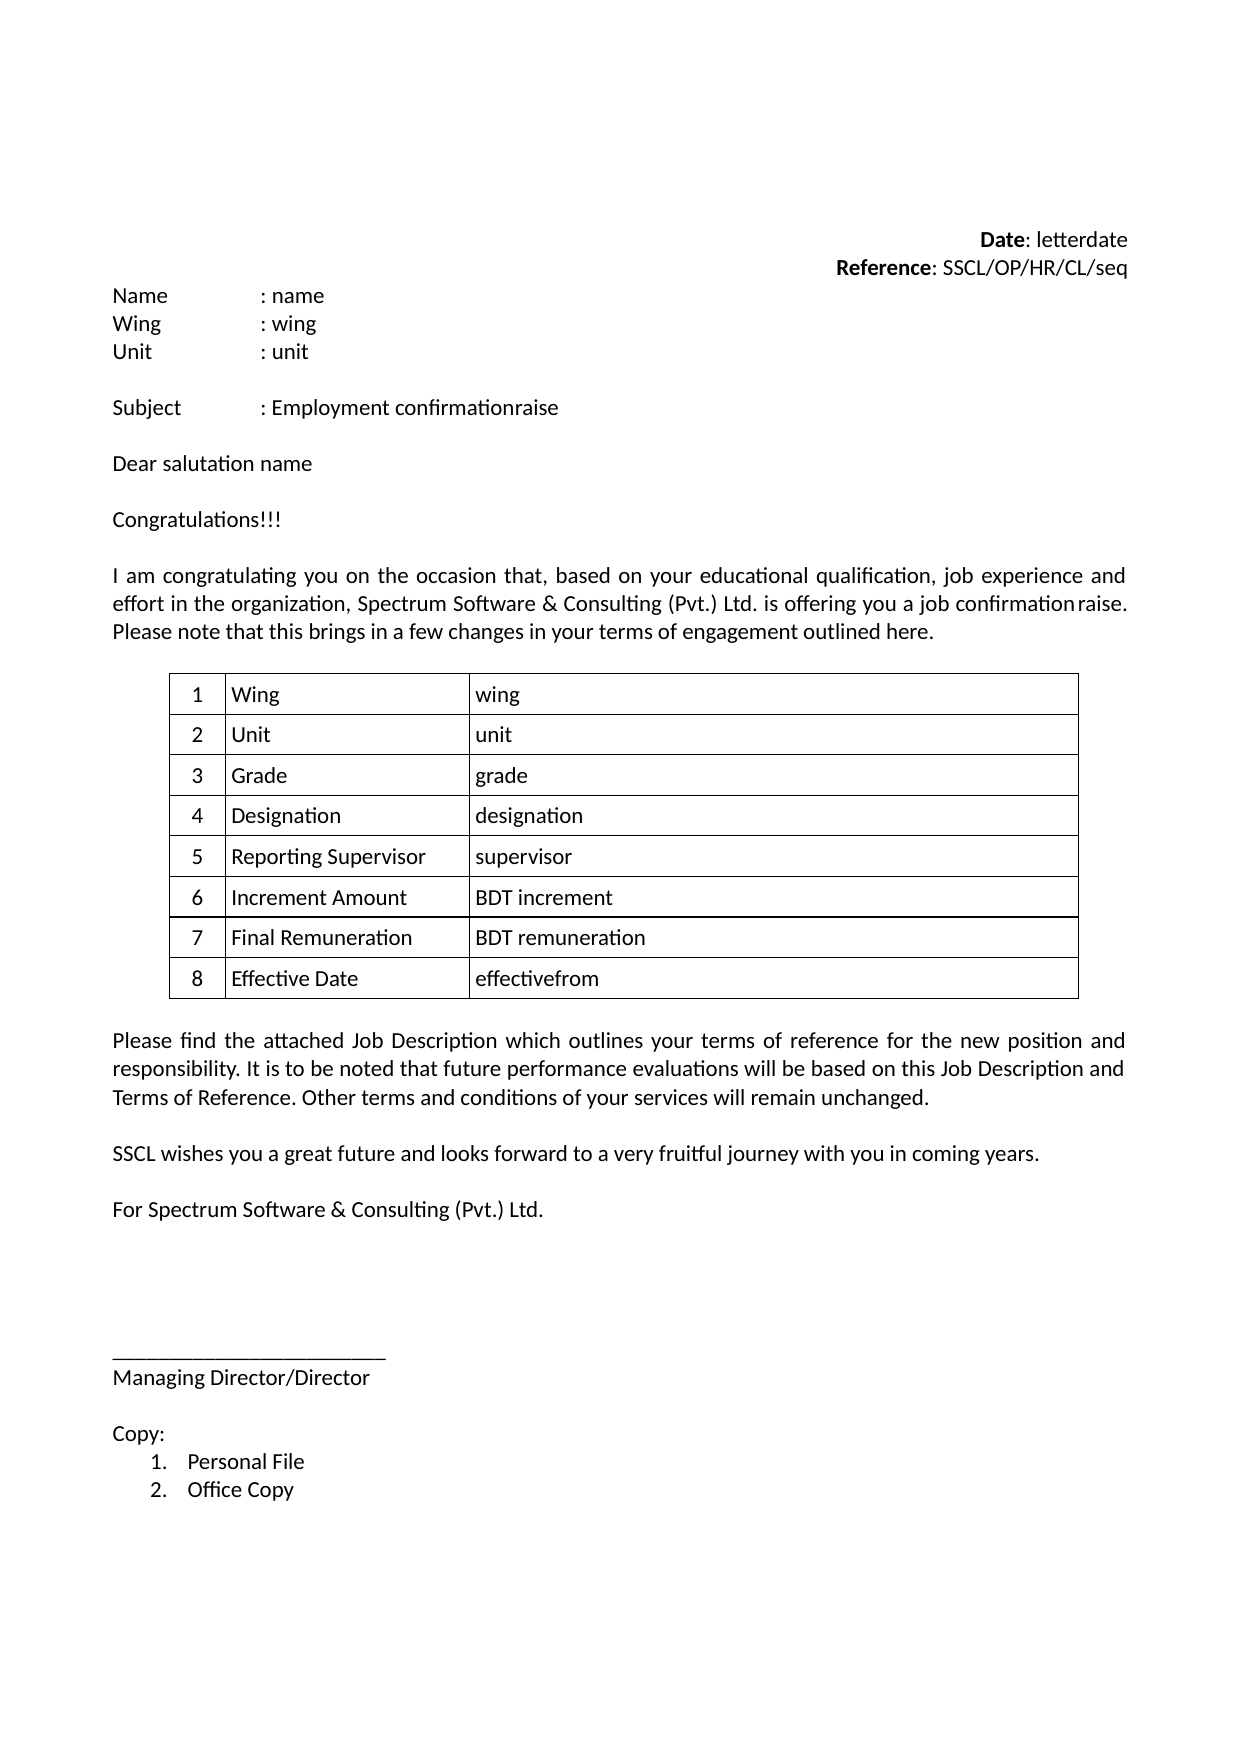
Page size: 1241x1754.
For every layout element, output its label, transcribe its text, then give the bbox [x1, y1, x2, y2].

text Dear salutation name [112, 449, 1128, 477]
table_cell 4 [170, 796, 225, 835]
text Subject : Employment confirmationraise [112, 393, 1128, 421]
text Managing Director/Director [112, 1363, 1128, 1391]
table_cell 2 [170, 715, 225, 754]
text ________________________ [112, 1307, 1128, 1363]
table_cell 5 [170, 836, 225, 876]
table_cell designation [470, 796, 1078, 835]
table_header 1 [170, 674, 225, 714]
table_cell Grade [226, 755, 469, 795]
table_cell supervisor [470, 836, 1078, 876]
table_cell 3 [170, 755, 225, 795]
table_cell unit [470, 715, 1078, 754]
text Copy: [112, 1419, 1128, 1447]
text Please find the attached Job Description which outlines your terms of reference for the new position and responsibility. It is to be noted that future performance evaluations will be based on this Job Description and Terms of Reference. Other terms and conditions of your services will remain unchanged. [112, 1027, 1128, 1111]
text Unit : unit [112, 337, 1128, 365]
text Date: letterdate [112, 225, 1128, 253]
table_cell BDT increment [470, 877, 1078, 916]
table_cell effectivefrom [470, 958, 1078, 997]
table_cell BDT remuneration [470, 918, 1078, 957]
table_cell Increment Amount [226, 877, 469, 916]
table_cell grade [470, 755, 1078, 795]
text Reference: SSCL/OP/HR/CL/seq [112, 253, 1128, 281]
table_header Wing [226, 674, 469, 714]
text Congratulations!!! [112, 505, 1128, 533]
table_cell Unit [226, 715, 469, 754]
text I am congratulating you on the occasion that, based on your educational qualification, job experience and effort in the organization, Spectrum Software & Consulting (Pvt.) Ltd. is offering you a job confirmationraise. Please note that this brings in a few changes in your terms of engagement outlined here. [112, 561, 1128, 645]
table_cell 8 [170, 958, 225, 997]
table_cell 6 [170, 877, 225, 916]
list Personal File [150, 1447, 1128, 1475]
text Wing : wing [112, 309, 1128, 337]
table_cell Final Remuneration [226, 918, 469, 957]
table_header wing [470, 674, 1078, 714]
text SSCL wishes you a great future and looks forward to a very fruitful journey with you in coming years. [112, 1139, 1128, 1167]
table_cell Reporting Supervisor [226, 836, 469, 876]
text For Spectrum Software & Consulting (Pvt.) Ltd. [112, 1195, 1128, 1223]
table_cell Effective Date [226, 958, 469, 997]
table_cell 7 [170, 918, 225, 957]
table_cell Designation [226, 796, 469, 835]
list Office Copy [150, 1475, 1128, 1503]
text Name : name [112, 281, 1128, 309]
